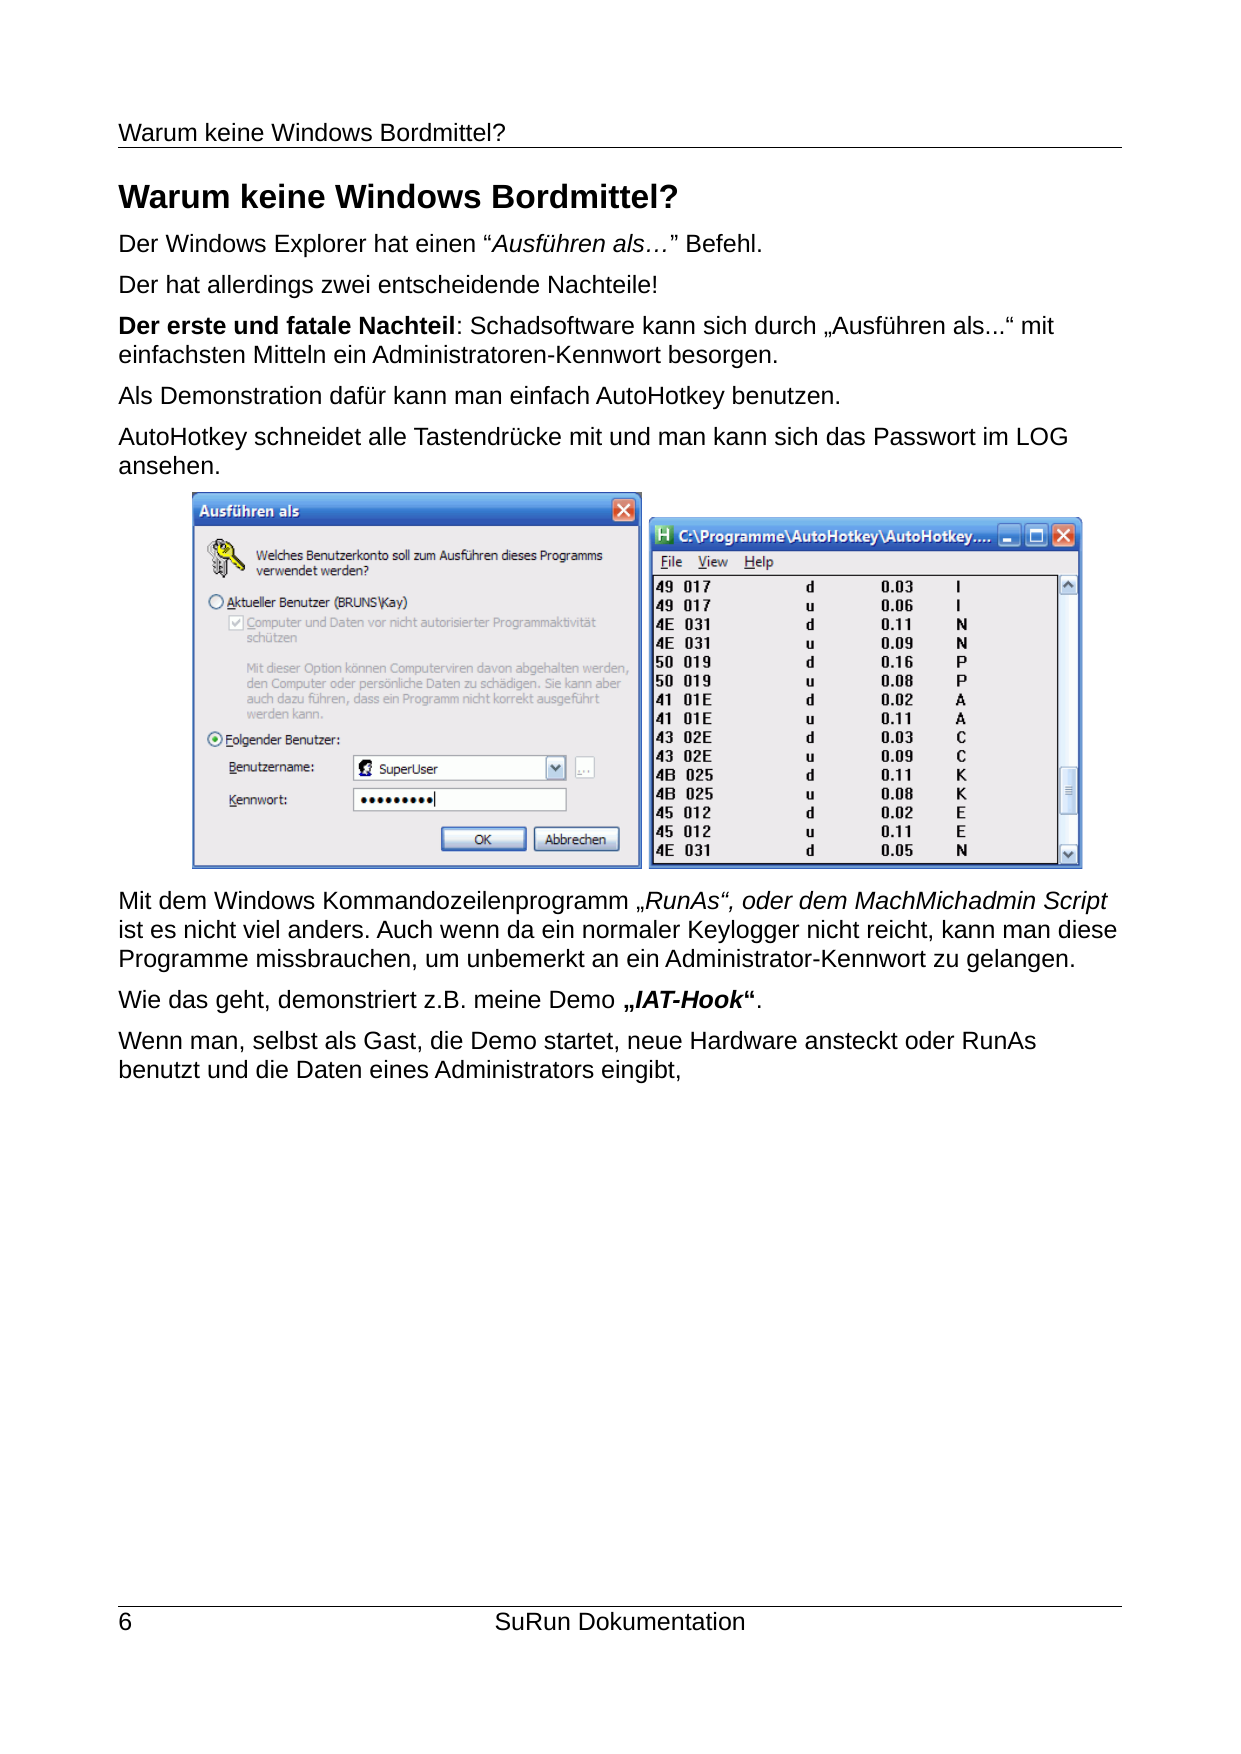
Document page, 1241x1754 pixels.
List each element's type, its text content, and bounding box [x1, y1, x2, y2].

text Als Demonstration dafür kann man einfach AutoHotkey benutzen. [118, 381, 1122, 410]
text Wie das geht, demonstriert z.B. meine Demo „IAT-Hook“. [118, 985, 1122, 1014]
text Der Windows Explorer hat einen “Ausführen als…” Befehl. [118, 228, 1122, 257]
text Wenn man, selbst als Gast, die Demo startet, neue Hardware ansteckt oder RunAs benutzt und die Daten eines Administrators eingibt, [118, 1026, 1122, 1084]
picture [192, 492, 642, 869]
picture [648, 517, 1083, 869]
text AutoHotkey schneidet alle Tastendrücke mit und man kann sich das Passwort im LOG ansehen. [118, 422, 1122, 480]
text Der hat allerdings zwei entscheidende Nachteile! [118, 270, 1122, 298]
subtitle Warum keine Windows Bordmittel? [118, 177, 1122, 216]
text Der erste und fatale Nachteil: Schadsoftware kann sich durch „Ausführen als...“ mit einfachsten Mitteln ein Administratoren-Kennwort besorgen. [118, 311, 1122, 368]
text Mit dem Windows Kommandozeilenprogramm „RunAs“, oder dem MachMichadmin Script ist es nicht viel anders. Auch wenn da ein normaler Keylogger nicht reicht, kann man diese Programme missbrauchen, um unbemerkt an ein Administrator-Kennwort zu gelangen. [118, 886, 1122, 972]
